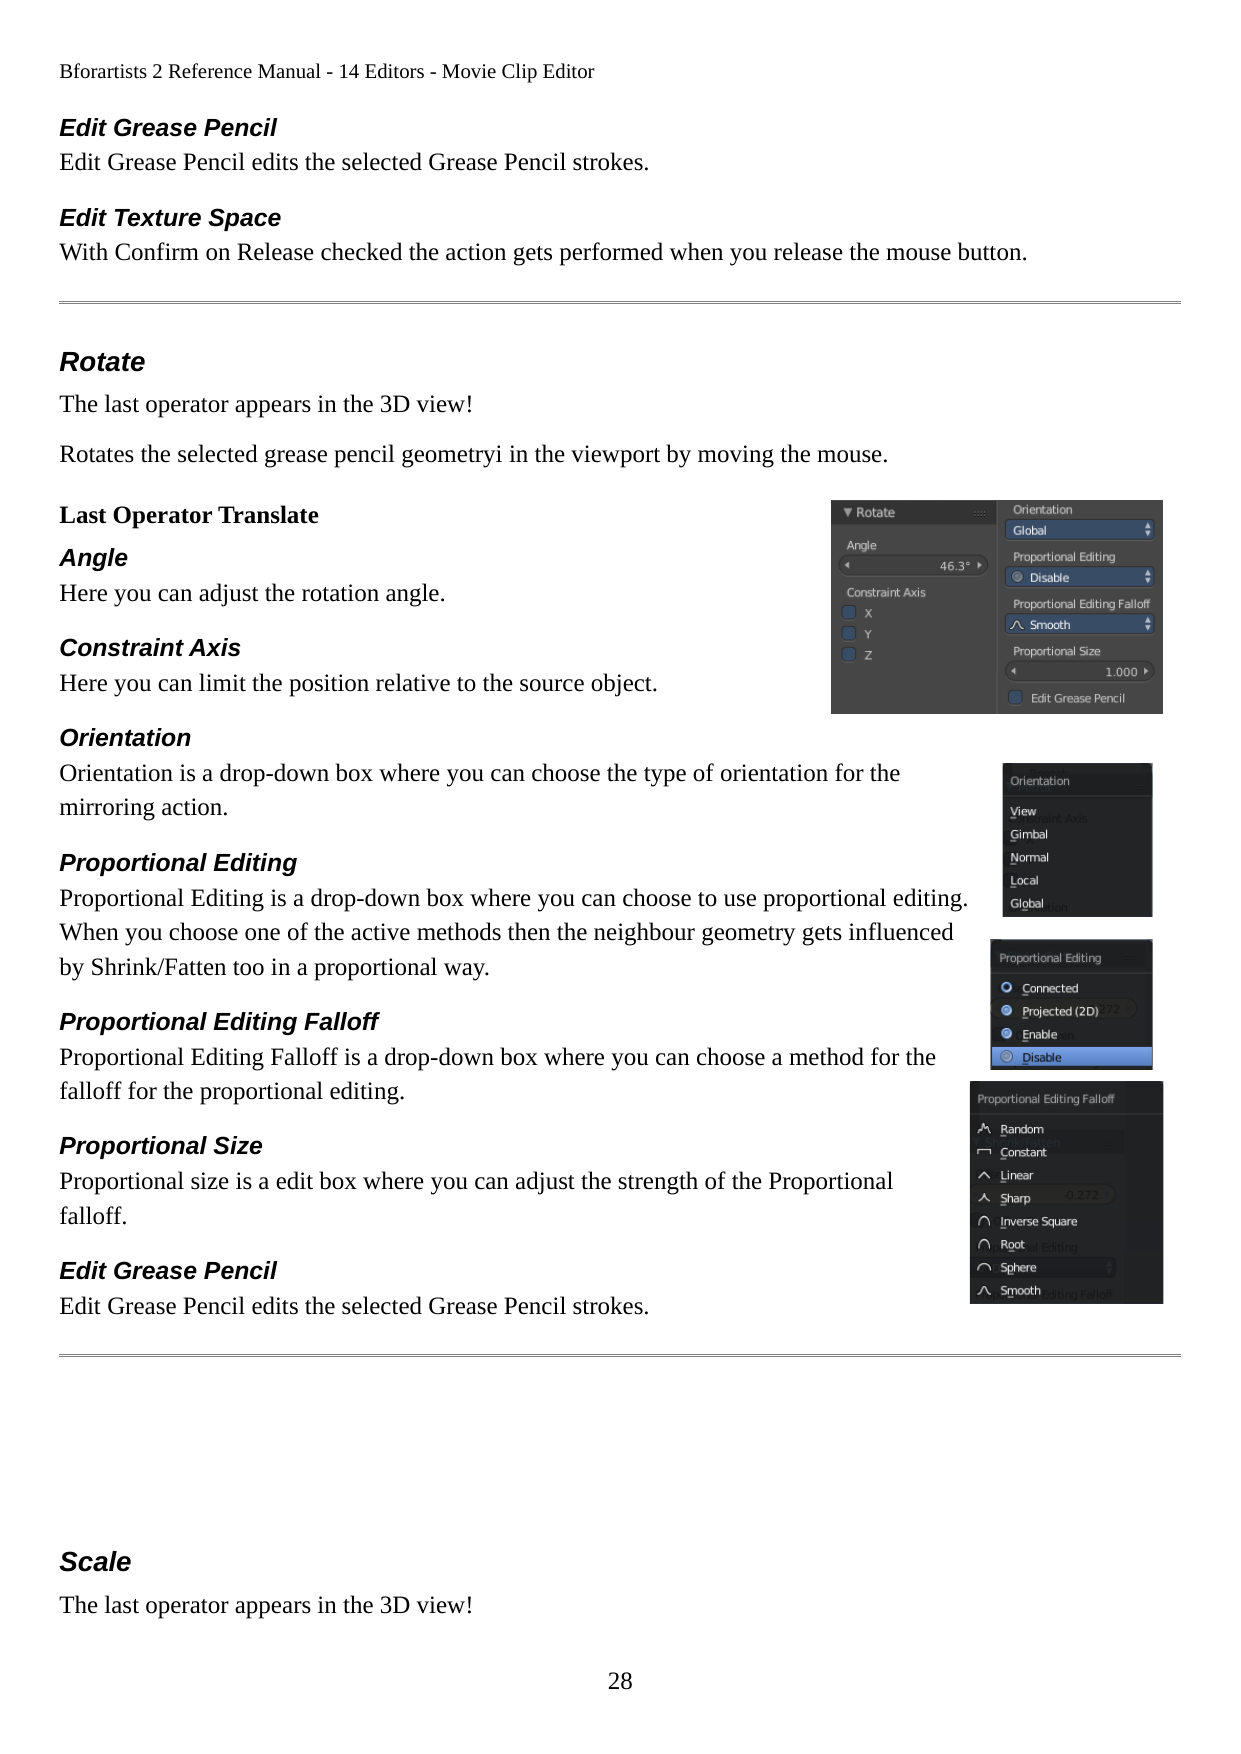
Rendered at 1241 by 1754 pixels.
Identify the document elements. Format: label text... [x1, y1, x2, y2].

text Here you can limit the position relative to the source object. [59, 668, 831, 697]
subtitle [1164, 633, 1181, 662]
text Proportional Editing Falloff is a drop-down box where you can choose a method for the falloff for the proportional editing. [59, 1042, 1181, 1105]
subtitle Proportional Size [59, 1131, 969, 1160]
text Proportional Editing is a drop-down box where you can choose to use proportional editing. When you choose one of the active methods then the neighbour geometry gets influenced by Shrink/Fatten too in a proportional way. [59, 883, 1181, 980]
subtitle Edit Texture Space [59, 203, 1181, 231]
subtitle Scale [59, 1546, 1181, 1578]
text Rotates the selected grease pencil geometryi in the viewport by moving the mouse. [59, 439, 1181, 467]
subtitle Edit Grease Pencil [59, 113, 1181, 141]
text Proportional size is a edit box where you can adjust the strength of the Proportional falloff. [59, 1166, 969, 1229]
subtitle Last Operator Translate [59, 500, 831, 529]
subtitle Edit Grease Pencil [59, 1256, 969, 1284]
text The last operator appears in the 3D view! [59, 1590, 1181, 1619]
subtitle [1164, 500, 1181, 529]
picture [990, 939, 1153, 1070]
picture [969, 1081, 1164, 1304]
subtitle Orientation [59, 723, 1181, 752]
subtitle Angle [59, 543, 831, 572]
picture [1002, 763, 1153, 917]
text Here you can adjust the rotation angle. [59, 578, 831, 607]
subtitle Rotate [59, 345, 1181, 377]
subtitle [1164, 543, 1181, 572]
subtitle [1164, 1131, 1181, 1160]
subtitle Proportional Editing Falloff [59, 1007, 990, 1035]
text The last operator appears in the 3D view! [59, 389, 1181, 418]
subtitle [1153, 1007, 1181, 1035]
subtitle Constraint Axis [59, 633, 831, 662]
subtitle [1164, 1256, 1181, 1284]
text Orientation is a drop-down box where you can choose the type of orientation for the mirroring action. [59, 758, 1181, 821]
picture [831, 500, 1164, 714]
subtitle Proportional Editing [59, 848, 1002, 876]
text With Confirm on Release checked the action gets performed when you release the mouse button. [59, 237, 1181, 266]
text Edit Grease Pencil edits the selected Grease Pencil strokes. [59, 147, 1181, 176]
subtitle [1153, 848, 1181, 876]
text Edit Grease Pencil edits the selected Grease Pencil strokes. [59, 1291, 1181, 1319]
